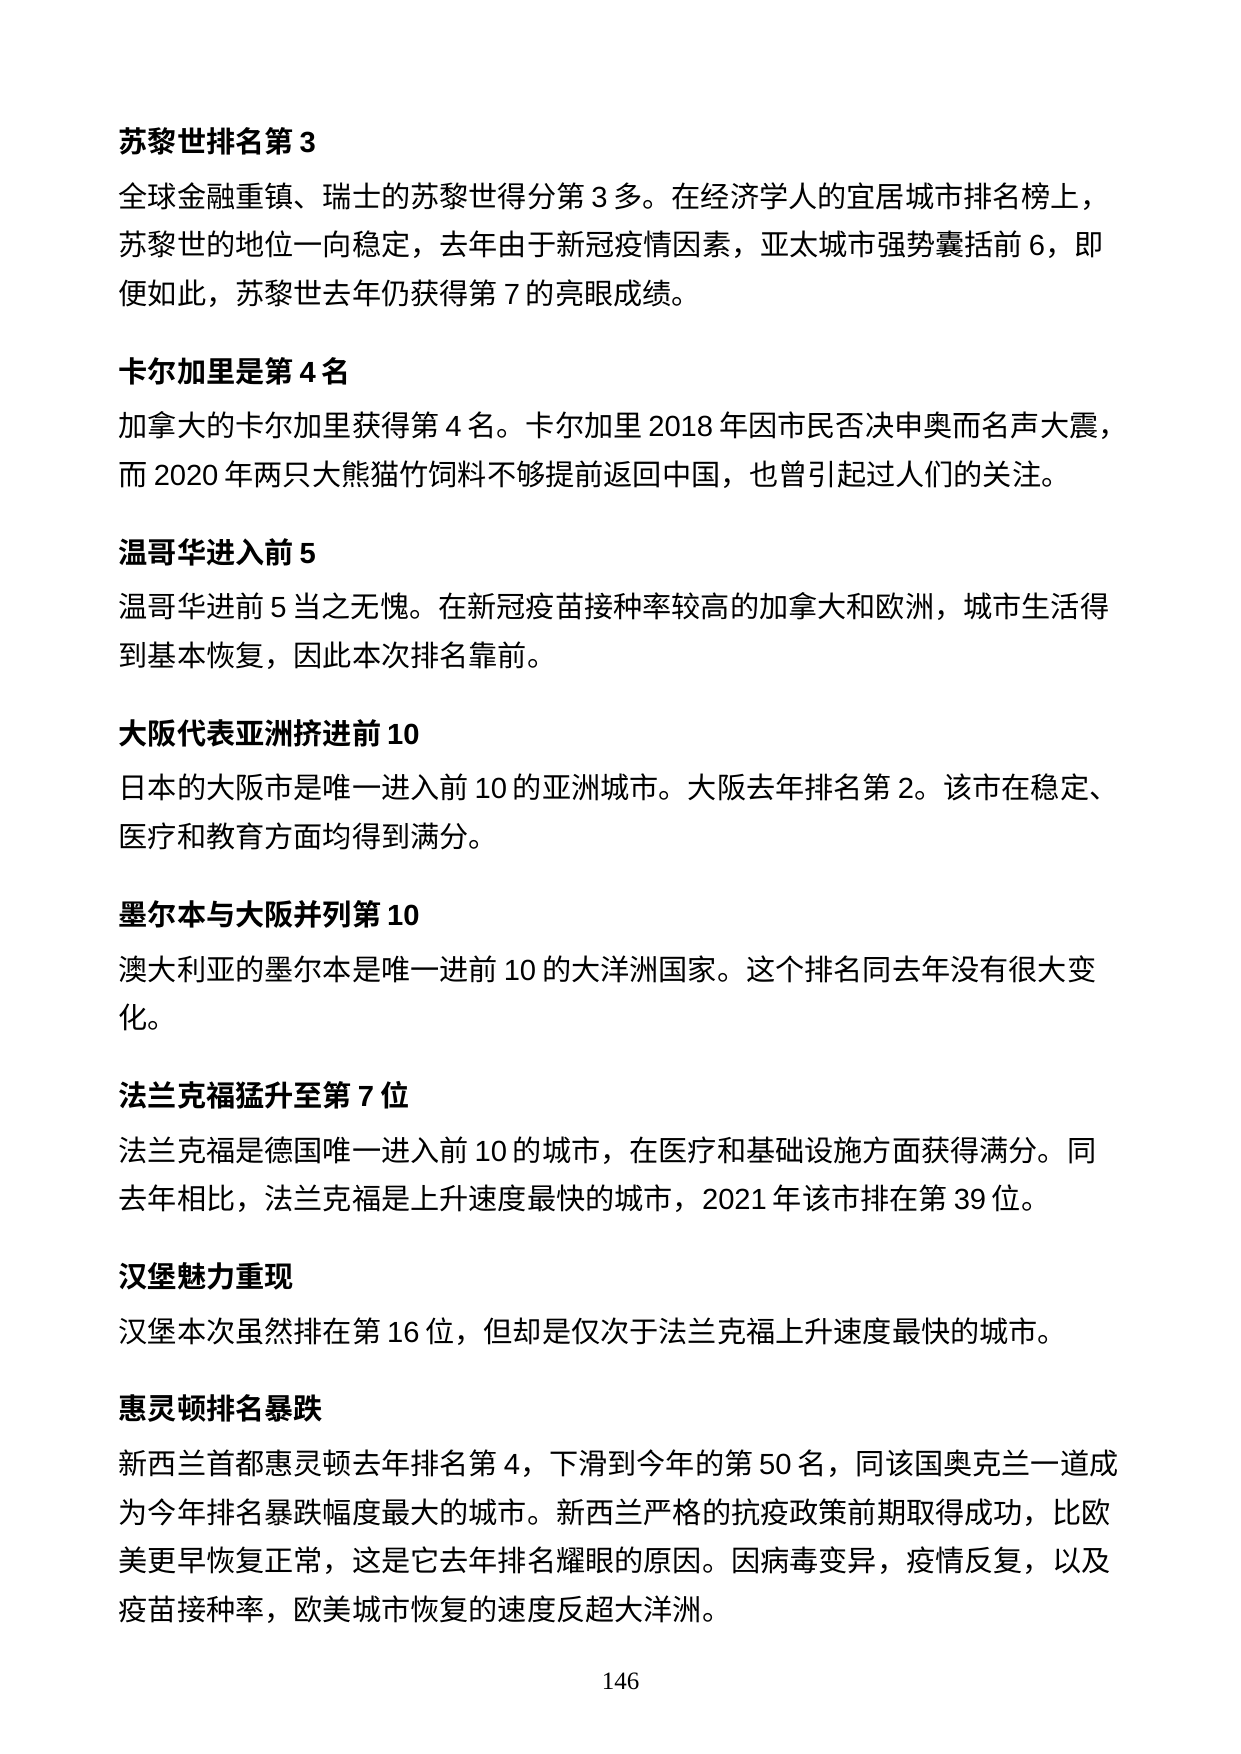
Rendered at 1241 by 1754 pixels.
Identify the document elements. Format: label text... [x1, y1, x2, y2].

subtitle 惠灵顿排名暴跌 [118, 1386, 1122, 1428]
subtitle 法兰克福猛升至第7位 [118, 1072, 1122, 1114]
text 法兰克福是德国唯一进入前10的城市，在医疗和基础设施方面获得满分。同去年相比，法兰克福是上升速度最快的城市，2021年该市排在第39位。 [118, 1127, 1122, 1218]
text 澳大利亚的墨尔本是唯一进前10的大洋洲国家。这个排名同去年没有很大变化。 [118, 946, 1122, 1037]
subtitle 卡尔加里是第4名 [118, 348, 1122, 390]
text 加拿大的卡尔加里获得第4名。卡尔加里2018年因市民否决申奥而名声大震，而2020年两只大熊猫竹饲料不够提前返回中国，也曾引起过人们的关注。 [118, 403, 1122, 494]
subtitle 大阪代表亚洲挤进前10 [118, 710, 1122, 752]
text 新西兰首都惠灵顿去年排名第4，下滑到今年的第50名，同该国奥克兰一道成为今年排名暴跌幅度最大的城市。新西兰严格的抗疫政策前期取得成功，比欧美更早恢复正常，这是它去年排名耀眼的原因。因病毒变异，疫情反复，以及疫苗接种率，欧美城市恢复的速度反超大洋洲。 [118, 1441, 1122, 1628]
text 全球金融重镇、瑞士的苏黎世得分第3多。在经济学人的宜居城市排名榜上，苏黎世的地位一向稳定，去年由于新冠疫情因素，亚太城市强势囊括前6，即便如此，苏黎世去年仍获得第7的亮眼成绩。 [118, 173, 1122, 313]
text 温哥华进前5当之无愧。在新冠疫苗接种率较高的加拿大和欧洲，城市生活得到基本恢复，因此本次排名靠前。 [118, 584, 1122, 675]
subtitle 温哥华进入前5 [118, 529, 1122, 571]
subtitle 汉堡魅力重现 [118, 1253, 1122, 1296]
subtitle 墨尔本与大阪并列第10 [118, 891, 1122, 933]
subtitle 苏黎世排名第3 [118, 118, 1122, 161]
text 汉堡本次虽然排在第16位，但却是仅次于法兰克福上升速度最快的城市。 [118, 1308, 1122, 1350]
text 日本的大阪市是唯一进入前10的亚洲城市。大阪去年排名第2。该市在稳定、医疗和教育方面均得到满分。 [118, 765, 1122, 856]
